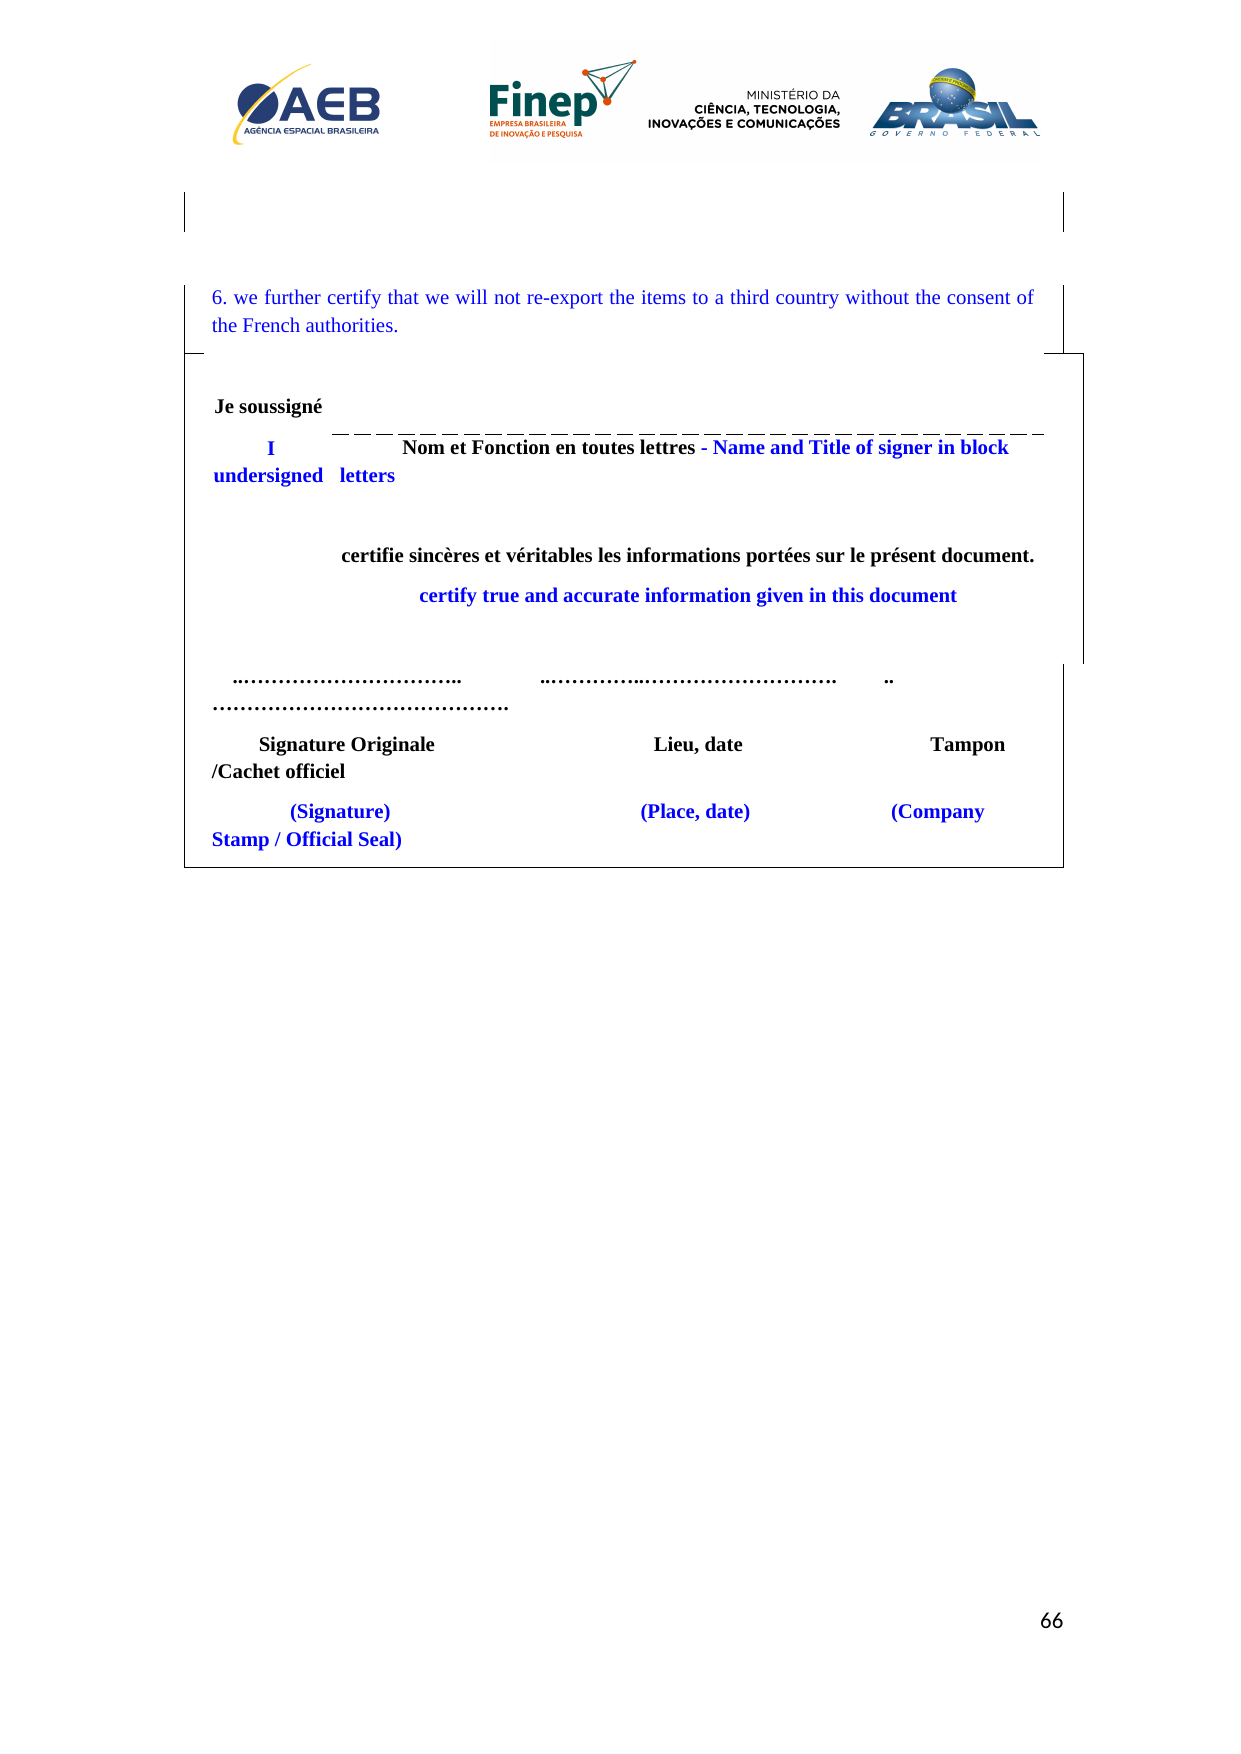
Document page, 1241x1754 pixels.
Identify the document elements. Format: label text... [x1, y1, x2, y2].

table_cell [259, 583, 332, 623]
table_cell [664, 503, 832, 543]
table_cell [1044, 394, 1064, 434]
table_cell [204, 543, 258, 583]
table_cell [259, 543, 332, 583]
table_header 6. we further certify that we will not re-export the items to a third country without the consent of the French authorities. [204, 285, 1044, 353]
table_cell [832, 624, 957, 663]
table_cell I undersigned [204, 434, 332, 503]
table_cell [1044, 799, 1063, 867]
table_cell [185, 543, 204, 583]
table_cell [332, 624, 663, 663]
table_cell [1064, 799, 1084, 867]
table_cell [185, 434, 204, 503]
table_cell [185, 732, 204, 799]
table_header [1064, 285, 1084, 353]
table_cell certifie sincères et véritables les informations portées sur le présent document. [332, 543, 1044, 583]
table_cell [1044, 664, 1063, 732]
table_cell [957, 353, 1044, 394]
table_cell [1044, 543, 1064, 583]
table_cell [204, 503, 258, 543]
table_cell [1044, 434, 1064, 503]
table_cell [1044, 354, 1064, 394]
table_cell [204, 624, 258, 663]
table_cell [204, 192, 1044, 232]
table_cell [185, 503, 204, 543]
table_cell [332, 503, 663, 543]
table_cell [185, 394, 204, 434]
table_cell [1044, 583, 1064, 623]
table_cell (Signature) (Place, date) (Company Stamp / Official Seal) [204, 799, 1044, 867]
table_cell [185, 664, 204, 732]
table_cell [1044, 732, 1063, 799]
table_cell [1064, 434, 1083, 503]
table_cell [1044, 624, 1064, 663]
table_cell [832, 353, 957, 394]
table_cell [664, 624, 832, 663]
table_cell [259, 503, 332, 543]
table_cell Nom et Fonction en toutes lettres - Name and Title of signer in block letters [332, 434, 1044, 503]
table_header [185, 285, 204, 353]
table_cell [1064, 354, 1083, 394]
table_cell [185, 354, 204, 394]
table_cell [185, 192, 204, 232]
table_cell [259, 353, 332, 394]
table_cell [1044, 503, 1064, 543]
table_cell [1064, 394, 1083, 434]
table_cell [1064, 624, 1083, 663]
table_cell Je soussigné [204, 394, 332, 434]
table_cell Signature Originale Lieu, date Tampon /Cachet officiel [204, 732, 1044, 799]
table_cell ..………………………….. ..…………..………………………. ..……………………………………. [204, 664, 1044, 732]
table_cell [664, 353, 832, 394]
table_cell [1044, 192, 1063, 232]
table_cell [1064, 664, 1084, 732]
table_cell [1064, 503, 1083, 543]
table_header [1044, 285, 1063, 353]
table_cell [204, 353, 258, 394]
table_cell [185, 799, 204, 867]
table_cell [832, 503, 957, 543]
table_cell [1064, 583, 1083, 623]
table_cell [332, 353, 663, 394]
table_cell [185, 583, 204, 623]
table_cell [1064, 732, 1084, 799]
table_cell [957, 624, 1044, 663]
table_cell certify true and accurate information given in this document [332, 583, 1044, 623]
table_cell [185, 624, 204, 663]
table_cell [259, 624, 332, 663]
table_cell [1064, 543, 1083, 583]
table_cell [204, 583, 258, 623]
table_cell [957, 503, 1044, 543]
table_cell [332, 394, 1044, 434]
